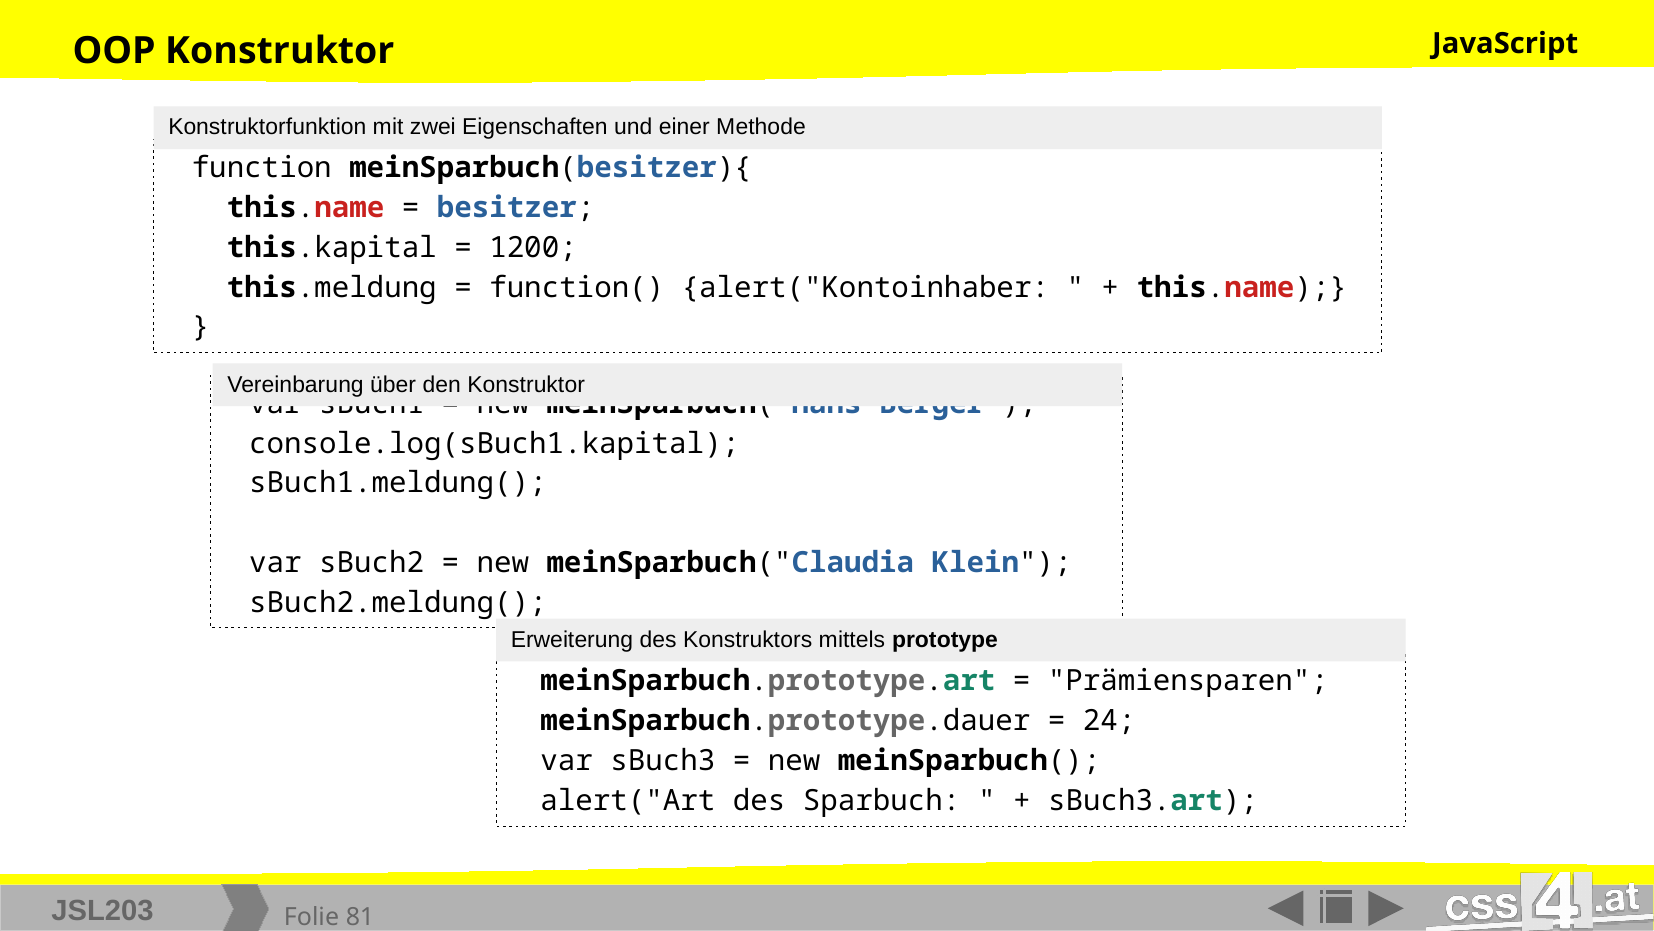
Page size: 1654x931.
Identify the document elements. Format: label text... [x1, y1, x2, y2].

text_box Erweiterung des Konstruktors mittels prototype [496, 618, 1406, 662]
text_box [0, 0, 1654, 83]
text_box Vereinbarung über den Konstruktor [212, 363, 1123, 407]
text_box Konstruktorfunktion mit zwei Eigenschaften und einer Methode [153, 106, 1382, 150]
text_box OOP Konstruktor [57, 16, 469, 69]
text_box Folie <Foliennummer> [269, 891, 542, 931]
text_box meinSparbuch.prototype.art = "Prämiensparen"; meinSparbuch.prototype.dauer = 24; var sBuch3 = new meinSparbuch(); alert("Art des Sparbuch: " + sBuch3.art); [496, 662, 1406, 817]
picture [1426, 872, 1654, 931]
text_box JSL203 [36, 886, 209, 931]
text_box function meinSparbuch(besitzer){ this.name = besitzer; this.kapital = 1200; this.meldung = function() {alert("Kontoinhaber: " + this.name);} } [153, 150, 1382, 343]
text_box JavaScript [1417, 15, 1607, 60]
text_box var sBuch1 = new meinSparbuch("Hans Berger"); console.log(sBuch1.kapital); sBuch1.meldung(); var sBuch2 = new meinSparbuch("Claudia Klein"); sBuch2.meldung(); [210, 406, 1123, 597]
text_box [0, 861, 1654, 931]
